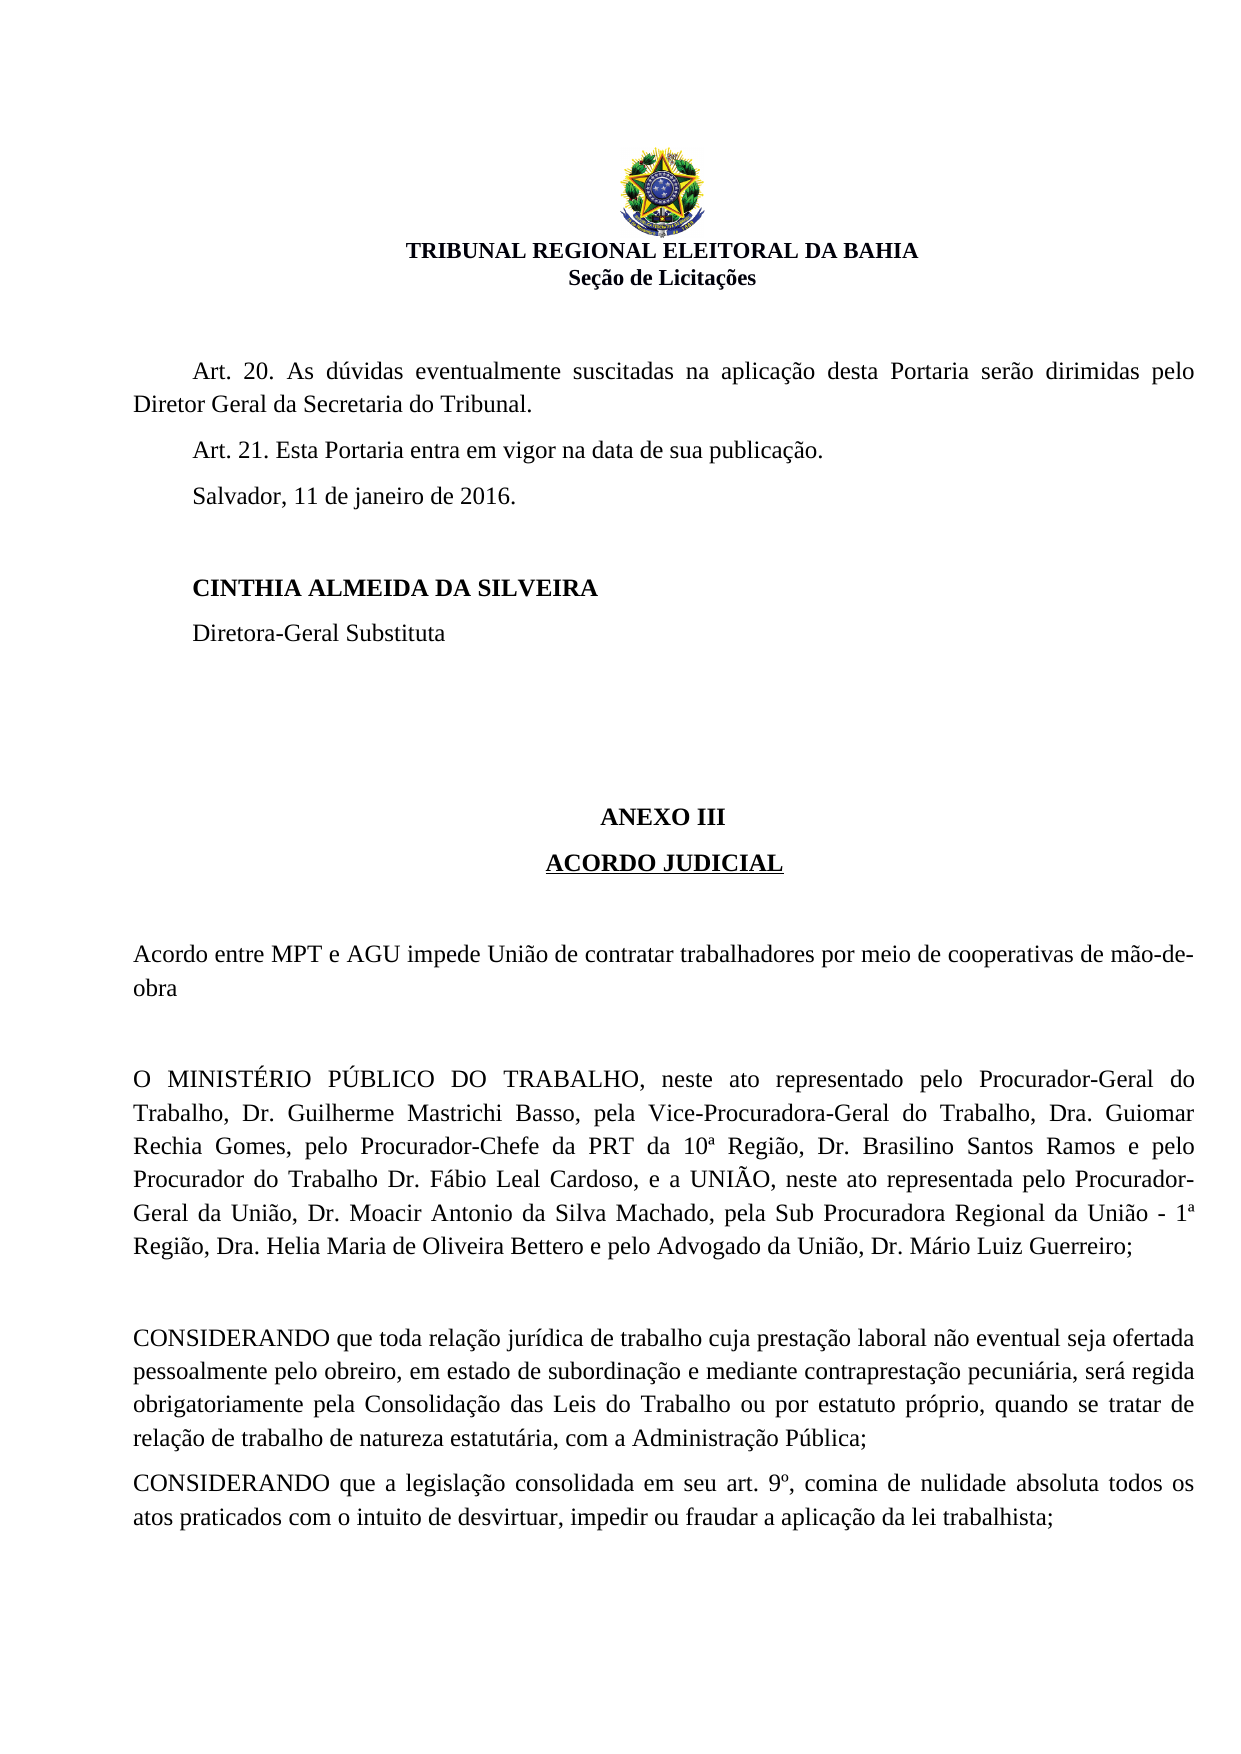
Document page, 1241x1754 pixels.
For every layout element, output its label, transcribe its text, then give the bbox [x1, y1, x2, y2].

text ANEXO III [133, 798, 1193, 832]
text Acordo entre MPT e AGU impede União de contratar trabalhadores por meio de cooperativas de mão-de-obra [133, 936, 1196, 1003]
text CONSIDERANDO que toda relação jurídica de trabalho cuja prestação laboral não eventual seja ofertada pessoalmente pelo obreiro, em estado de subordinação e mediante contraprestação pecuniária, será regida obrigatoriamente pela Consolidação das Leis do Trabalho ou por estatuto próprio, quando se tratar de relação de trabalho de natureza estatutária, com a Administração Pública; [133, 1319, 1196, 1453]
text Salvador, 11 de janeiro de 2016. [133, 478, 1196, 511]
text CINTHIA ALMEIDA DA SILVEIRA [133, 569, 1196, 603]
text Diretora-Geral Substituta [133, 615, 1196, 648]
text CONSIDERANDO que a legislação consolidada em seu art. 9º, comina de nulidade absoluta todos os atos praticados com o intuito de desvirtuar, impedir ou fraudar a aplicação da lei trabalhista; [133, 1465, 1196, 1532]
text Art. 21. Esta Portaria entra em vigor na data de sua publicação. [133, 432, 1196, 465]
text Art. 20. As dúvidas eventualmente suscitadas na aplicação desta Portaria serão dirimidas pelo Diretor Geral da Secretaria do Tribunal. [133, 353, 1196, 419]
text O MINISTÉRIO PÚBLICO DO TRABALHO, neste ato representado pelo Procurador-Geral do Trabalho, Dr. Guilherme Mastrichi Basso, pela Vice-Procuradora-Geral do Trabalho, Dra. Guiomar Rechia Gomes, pelo Procurador-Chefe da PRT da 10ª Região, Dr. Brasilino Santos Ramos e pelo Procurador do Trabalho Dr. Fábio Leal Cardoso, e a UNIÃO, neste ato representada pelo Procurador-Geral da União, Dr. Moacir Antonio da Silva Machado, pela Sub Procuradora Regional da União - 1ª Região, Dra. Helia Maria de Oliveira Bettero e pelo Advogado da União, Dr. Mário Luiz Guerreiro; [133, 1061, 1196, 1261]
text ACORDO JUDICIAL [133, 844, 1196, 878]
